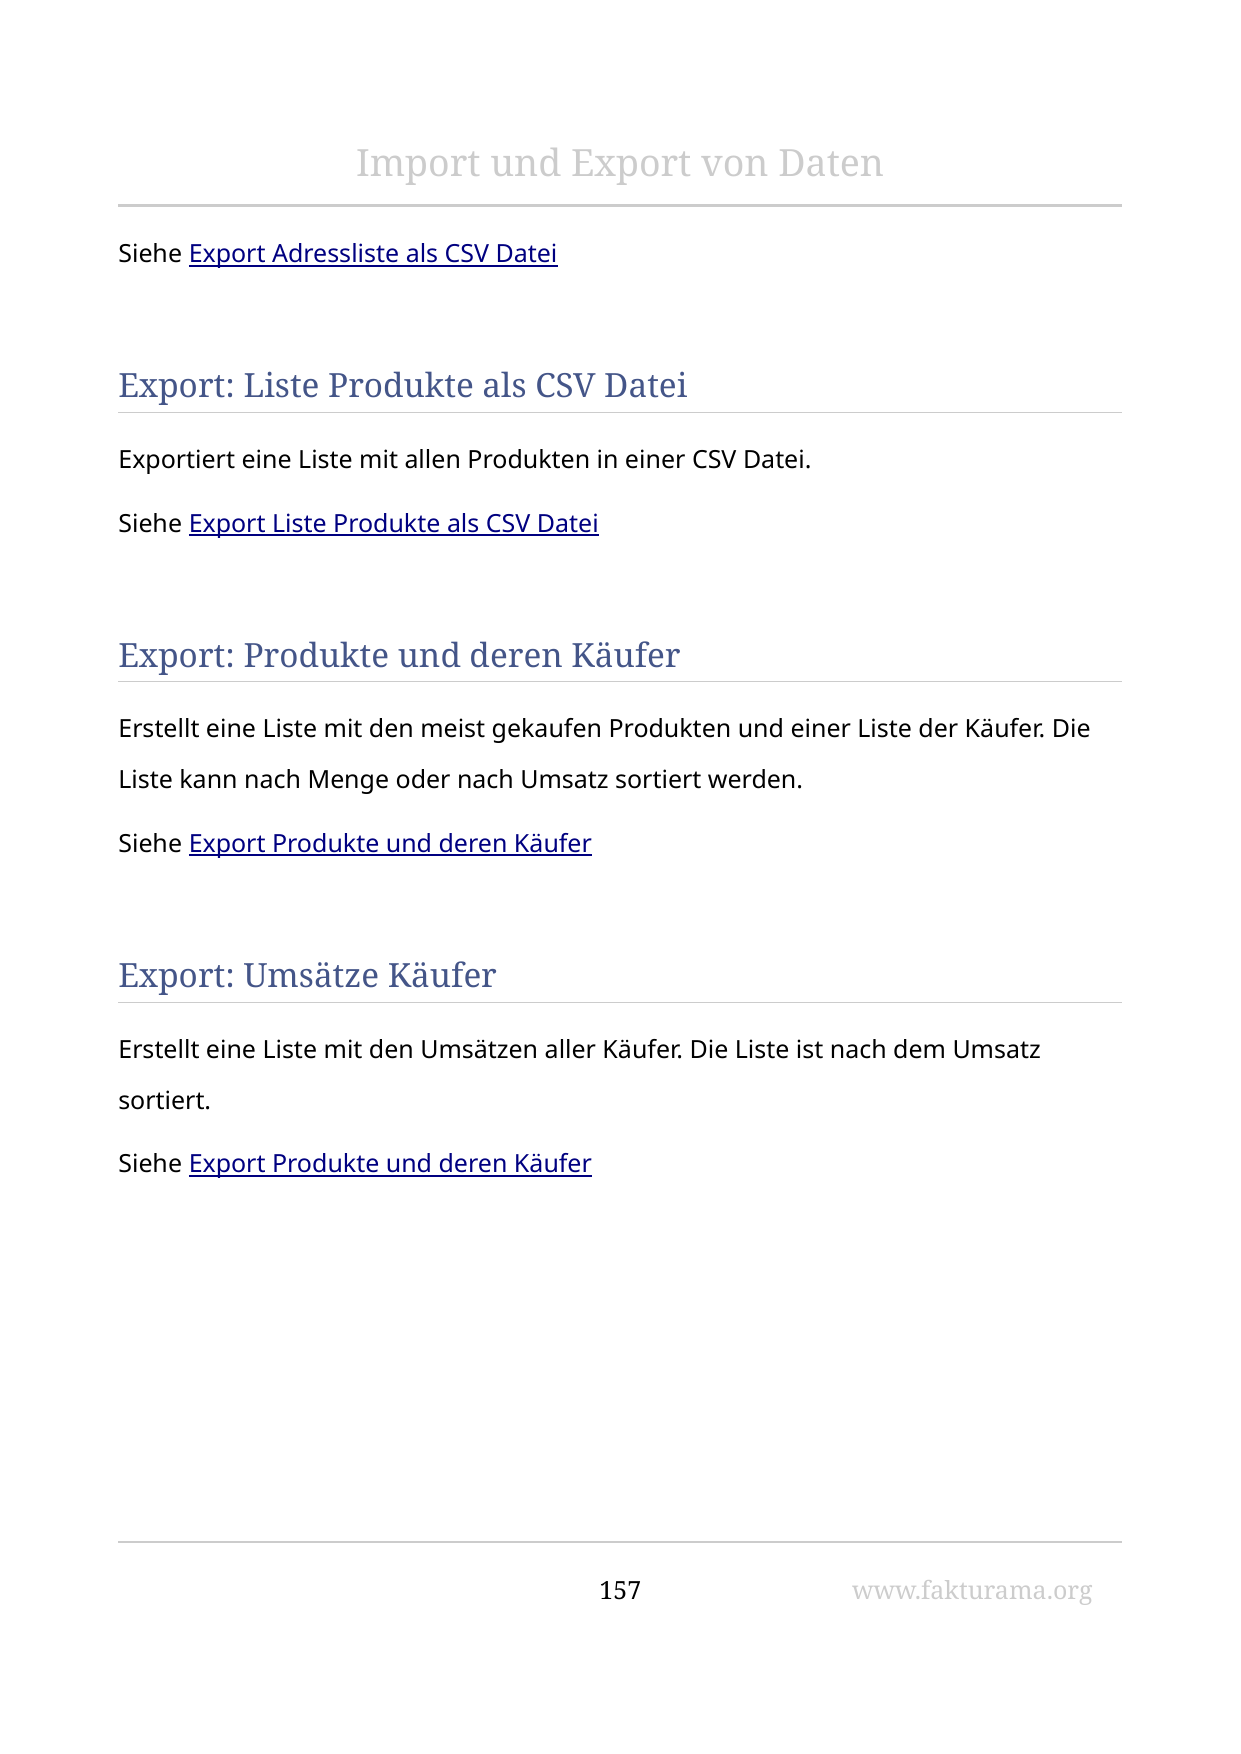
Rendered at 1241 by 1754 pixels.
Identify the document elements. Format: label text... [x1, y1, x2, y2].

subtitle Export: Liste Produkte als CSV Datei [118, 362, 1122, 412]
subtitle Export: Produkte und deren Käufer [118, 631, 1122, 681]
text Siehe Export Adressliste als CSV Datei [118, 236, 1122, 270]
subtitle Export: Umsätze Käufer [118, 952, 1122, 1002]
text Siehe Export Produkte und deren Käufer [118, 826, 1122, 860]
text Siehe Export Produkte und deren Käufer [118, 1146, 1122, 1180]
text Exportiert eine Liste mit allen Produkten in einer CSV Datei. [118, 442, 1122, 476]
text Erstellt eine Liste mit den Umsätzen aller Käufer. Die Liste ist nach dem Umsatz sortiert. [118, 1031, 1122, 1117]
text Erstellt eine Liste mit den meist gekaufen Produkten und einer Liste der Käufer. Die Liste kann nach Menge oder nach Umsatz sortiert werden. [118, 711, 1122, 796]
text Siehe Export Liste Produkte als CSV Datei [118, 505, 1122, 539]
